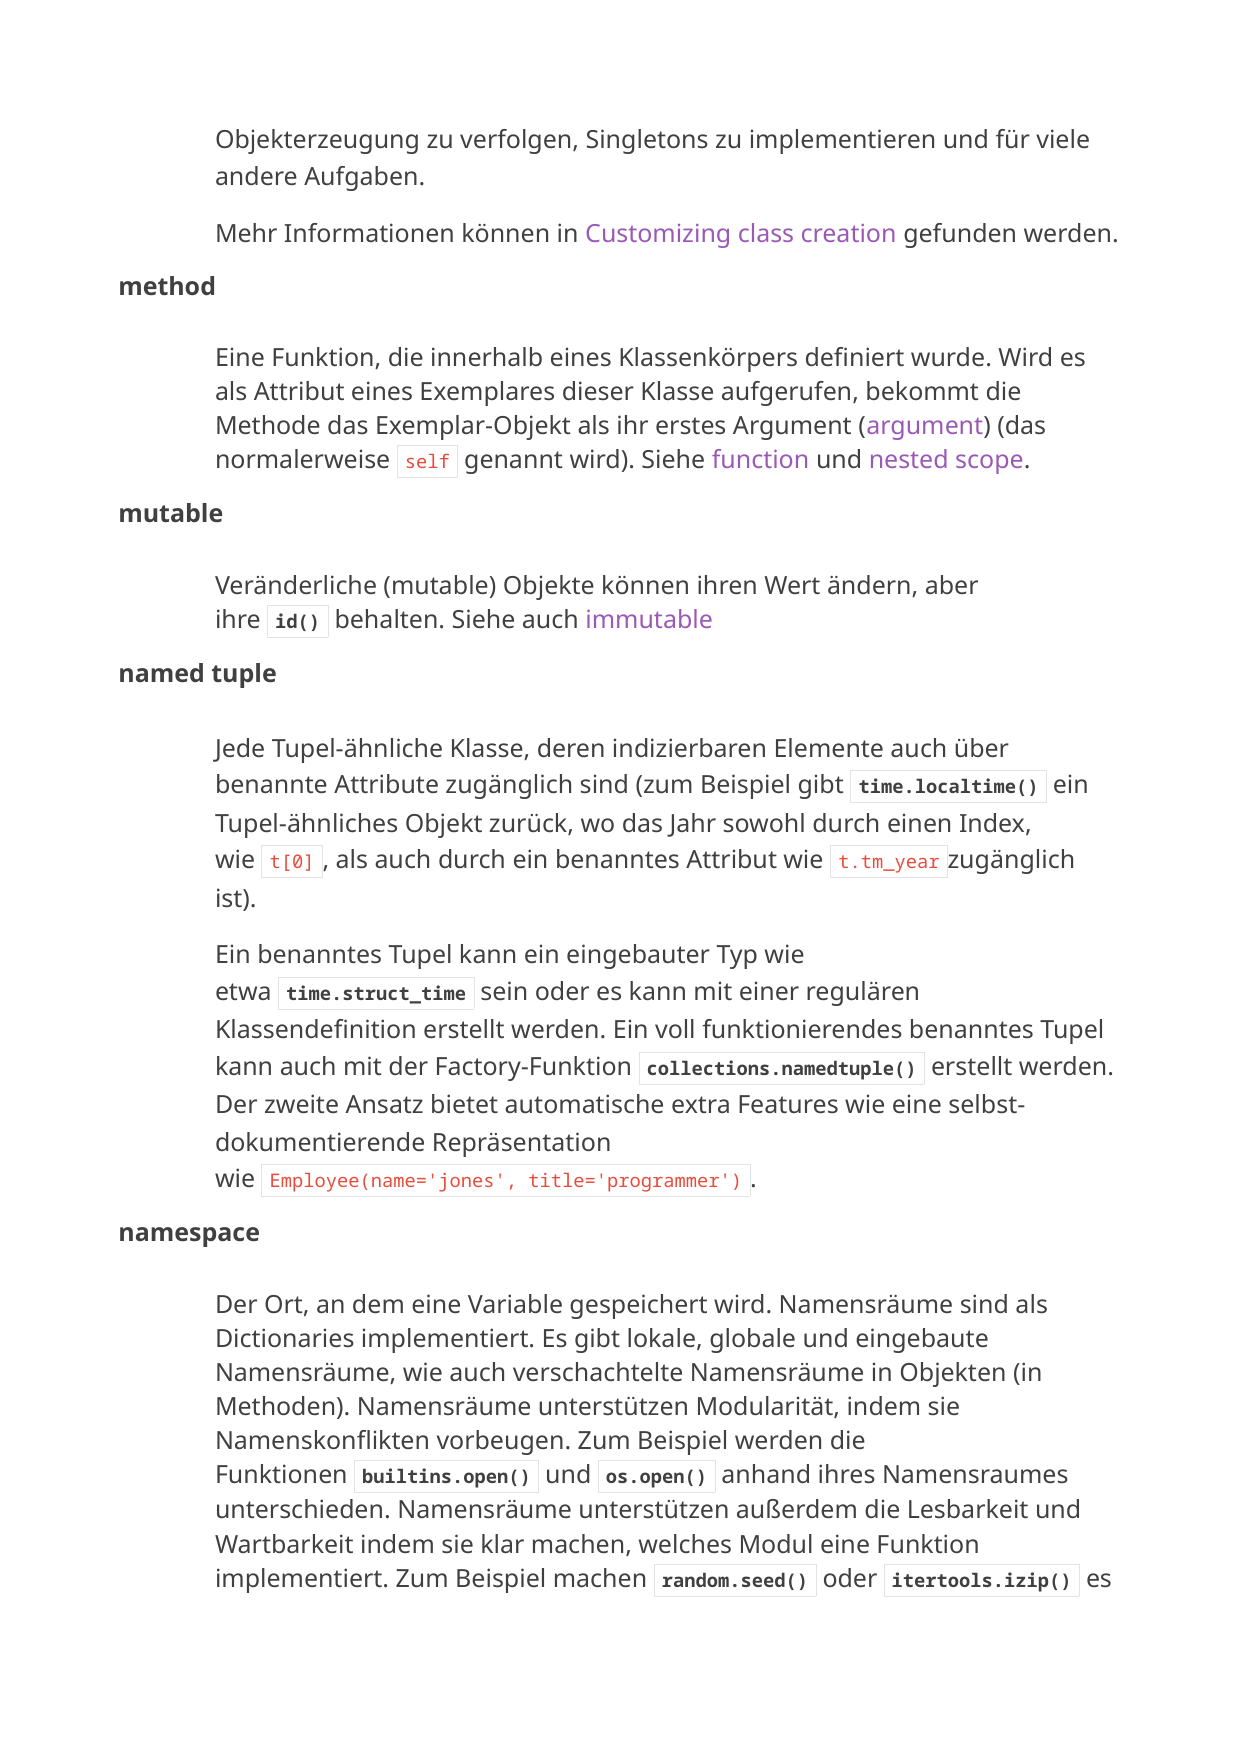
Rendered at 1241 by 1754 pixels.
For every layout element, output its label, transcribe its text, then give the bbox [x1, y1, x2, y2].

list Veränderliche (mutable) Objekte können ihren Wert ändern, aber ihre id() behalten. Siehe auch immutable [215, 568, 1122, 637]
text Ein benanntes Tupel kann ein eingebauter Typ wie etwa time.struct_time sein oder es kann mit einer regulären Klassendefinition erstellt werden. Ein voll funktionierendes benanntes Tupel kann auch mit der Factory-Funktion collections.namedtuple() erstellt werden. Der zweite Ansatz bietet automatische extra Features wie eine selbst-dokumentierende Repräsentation wie Employee(name='jones', title='programmer'). [215, 934, 1122, 1196]
text Jede Tupel-ähnliche Klasse, deren indizierbaren Elemente auch über benannte Attribute zugänglich sind (zum Beispiel gibt time.localtime() ein Tupel-ähnliches Objekt zurück, wo das Jahr sowohl durch einen Index, wie t[0], als auch durch ein benanntes Attribut wie t.tm_yearzugänglich ist). [215, 727, 1122, 915]
subtitle namespace [118, 1215, 1122, 1249]
list Eine Funktion, die innerhalb eines Klassenkörpers definiert wurde. Wird es als Attribut eines Exemplares dieser Klasse aufgerufen, bekommt die Methode das Exemplar-Objekt als ihr erstes Argument (argument) (das normalerweise self genannt wird). Siehe function und nested scope. [215, 340, 1122, 477]
subtitle named tuple [118, 656, 1122, 690]
list Der Ort, an dem eine Variable gespeichert wird. Namensräume sind als Dictionaries implementiert. Es gibt lokale, globale und eingebaute Namensräume, wie auch verschachtelte Namensräume in Objekten (in Methoden). Namensräume unterstützen Modularität, indem sie Namenskonflikten vorbeugen. Zum Beispiel werden die Funktionen builtins.open() und os.open() anhand ihres Namensraumes unterschieden. Namensräume unterstützen außerdem die Lesbarkeit und Wartbarkeit indem sie klar machen, welches Modul eine Funktion implementiert. Zum Beispiel machen random.seed() oder itertools.izip() es [215, 1286, 1122, 1596]
text Mehr Informationen können in Customizing class creation gefunden werden. [215, 212, 1122, 249]
text Objekterzeugung zu verfolgen, Singletons zu implementieren und für viele andere Aufgaben. [215, 118, 1122, 193]
subtitle method [118, 268, 1122, 302]
subtitle mutable [118, 496, 1122, 530]
